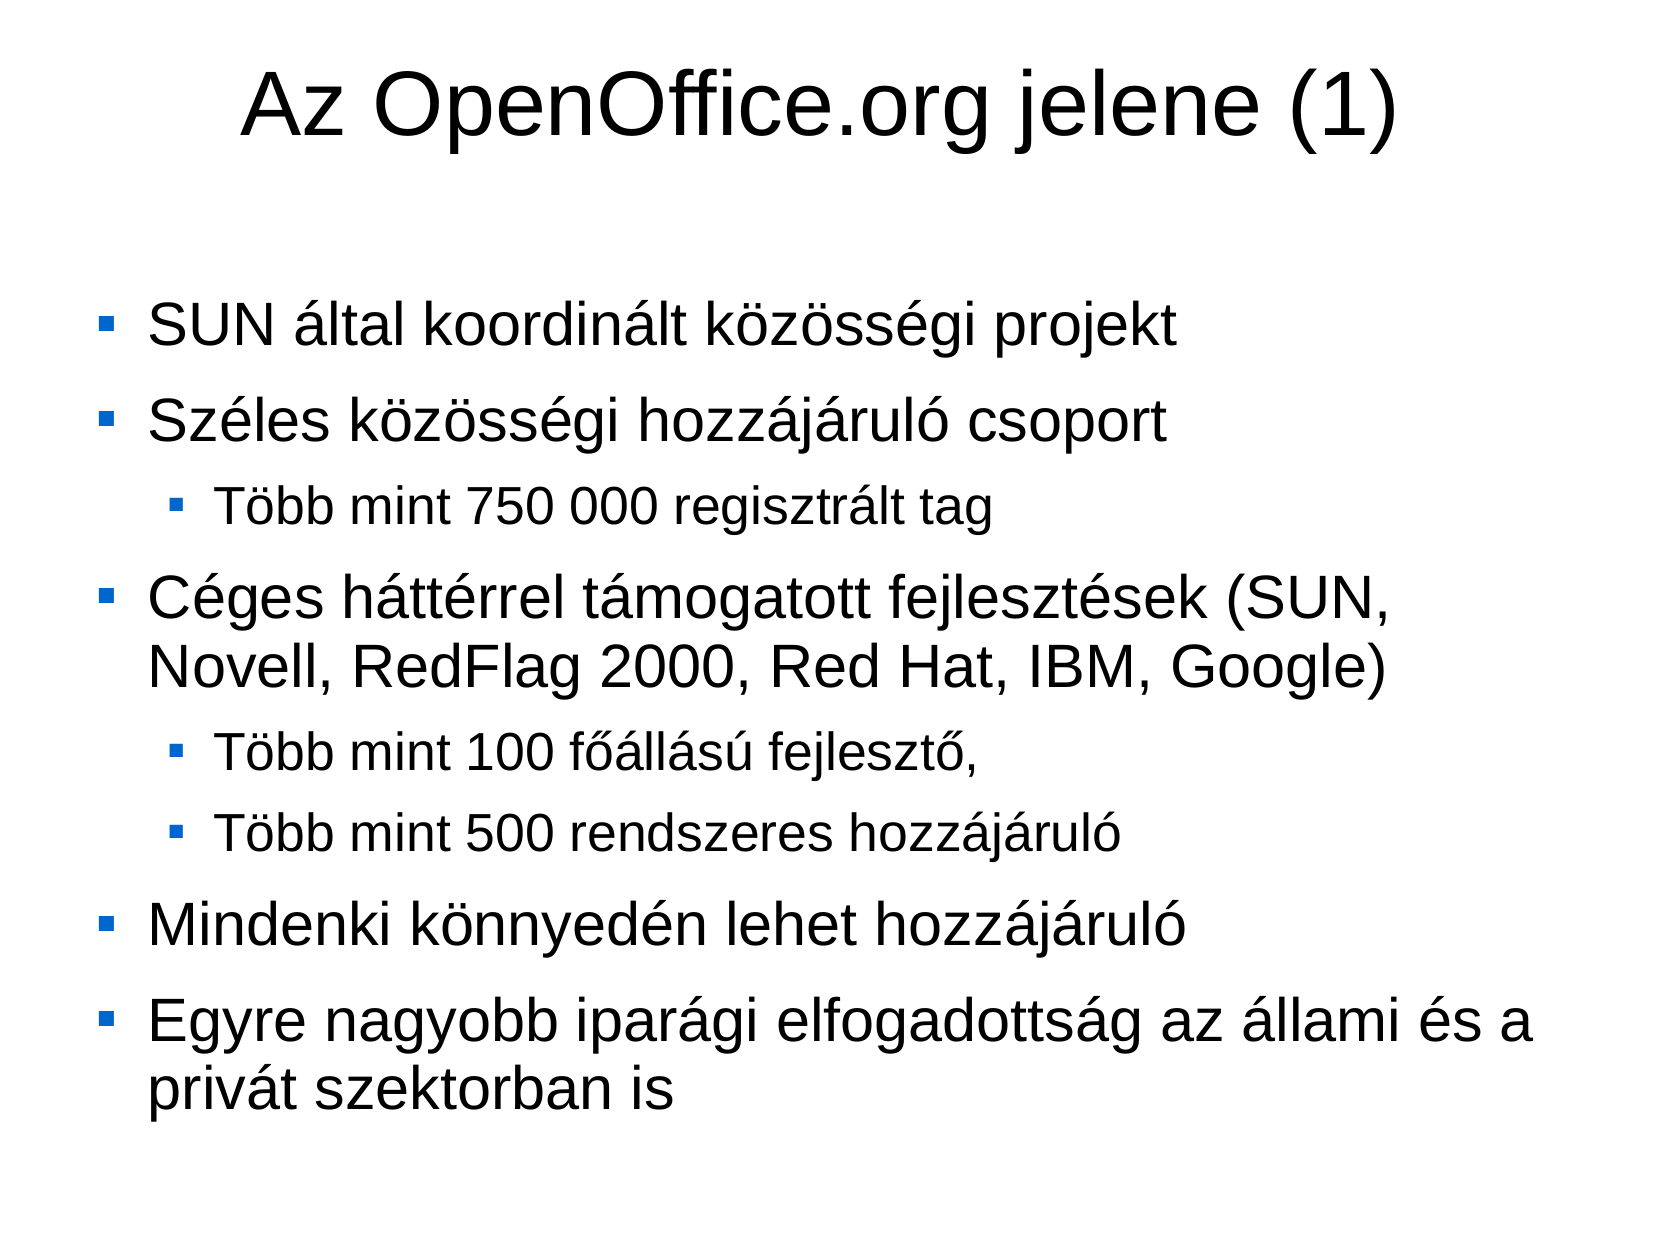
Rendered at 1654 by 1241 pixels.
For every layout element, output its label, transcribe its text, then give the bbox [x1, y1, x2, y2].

list SUN által koordinált közösségi projekt Széles közösségi hozzájáruló csoport Több mint 750 000 regisztrált tag Céges háttérrel támogatott fejlesztések (SUN, Novell, RedFlag 2000, Red Hat, IBM, Google) Több mint 100 főállású fejlesztő, Több mint 500 rendszeres hozzájáruló Mindenki könnyedén lehet hozzájáruló Egyre nagyobb iparági elfogadottság az állami és a privát szektorban is [82, 290, 1571, 1123]
title Az OpenOffice.org jelene (1) [76, 0, 1565, 208]
